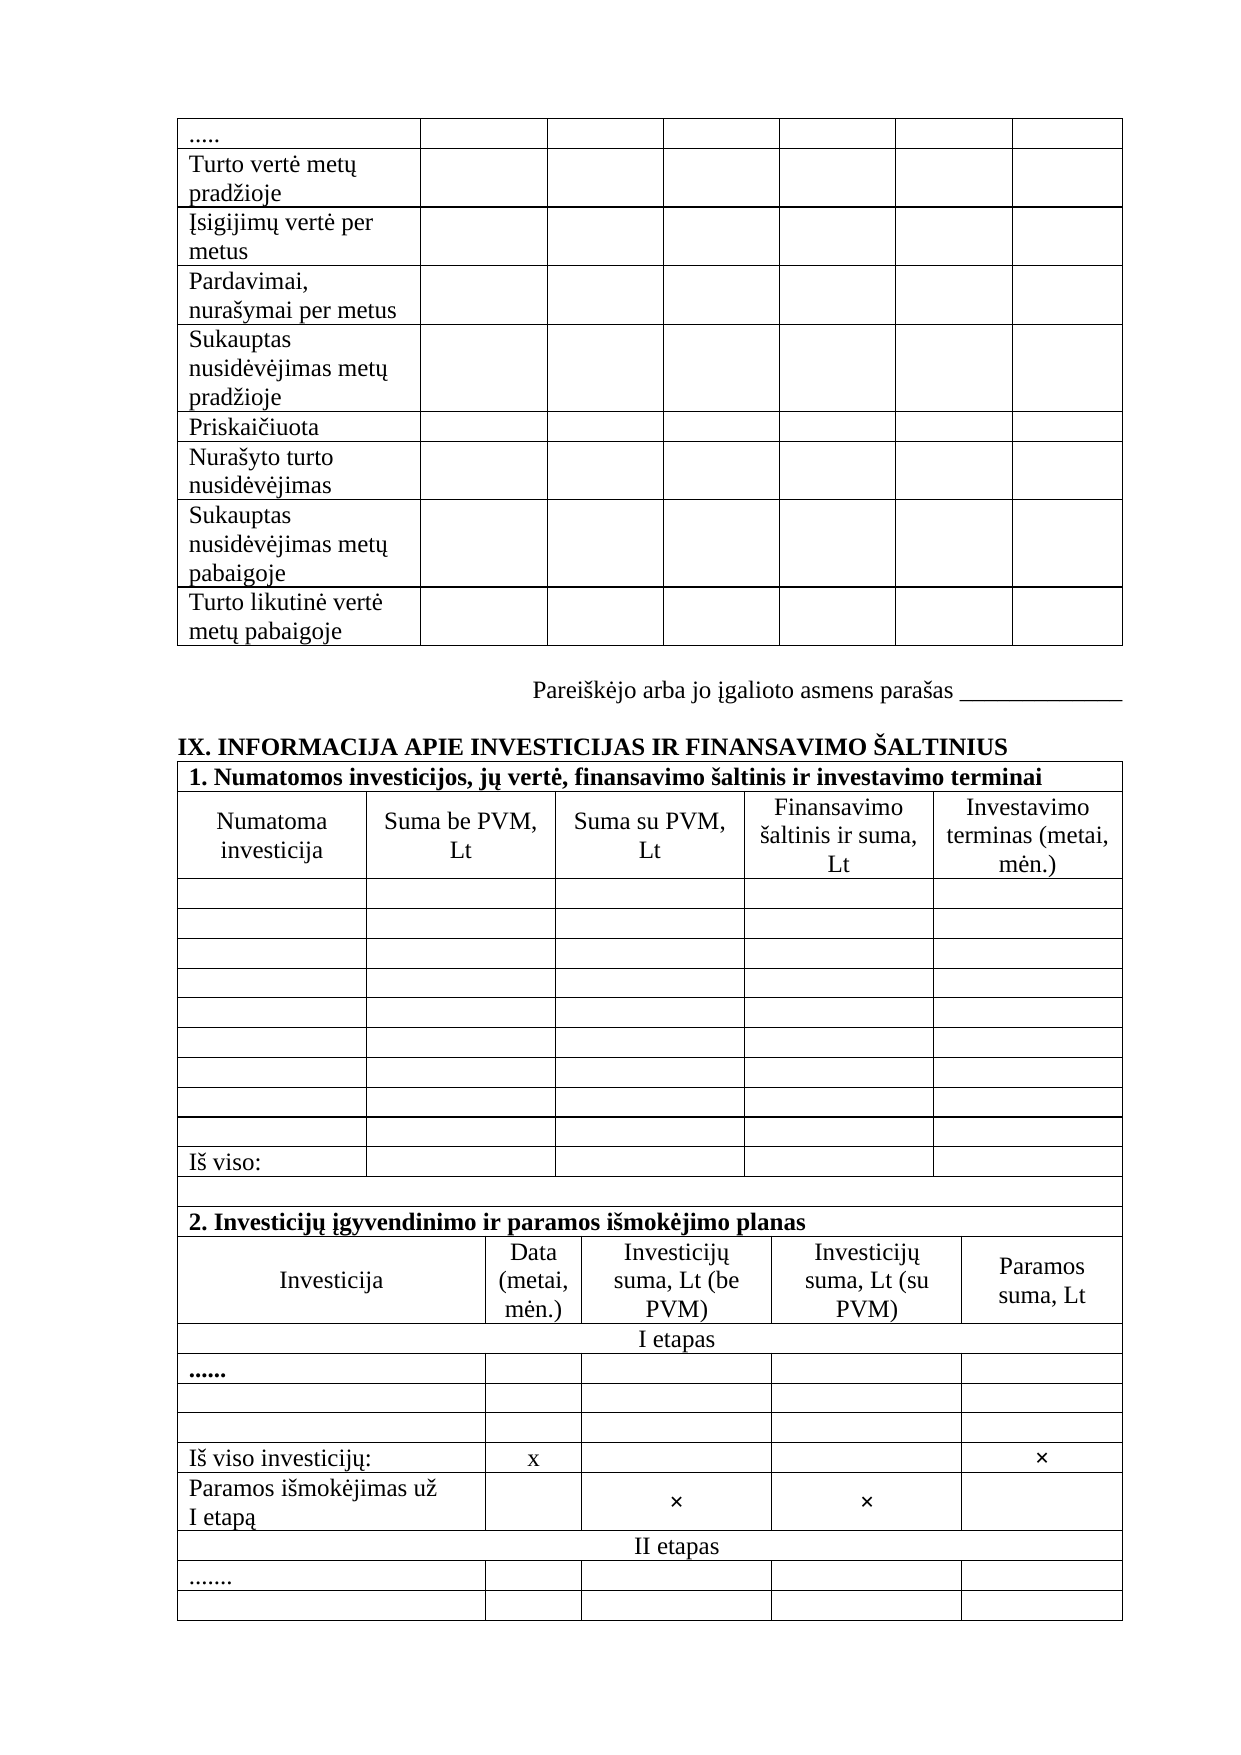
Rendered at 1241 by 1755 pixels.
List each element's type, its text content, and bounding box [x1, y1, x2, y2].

table_cell [772, 1413, 961, 1442]
table_cell [178, 1118, 366, 1146]
table_cell Investicijų suma, Lt (su PVM) [772, 1237, 961, 1323]
table_cell [933, 1177, 1122, 1206]
table_cell [780, 588, 895, 645]
table_cell [772, 1324, 962, 1353]
table_cell [1013, 266, 1122, 323]
table_cell × [582, 1473, 771, 1530]
table_cell [745, 1088, 933, 1116]
table_cell [1013, 325, 1122, 411]
table_cell [962, 1591, 1122, 1620]
table_cell [896, 412, 1012, 441]
table_cell [178, 1088, 366, 1116]
table_cell [178, 909, 366, 938]
table_cell [745, 879, 933, 908]
table_cell [1013, 588, 1122, 645]
table_cell [178, 1028, 366, 1057]
table_cell [896, 266, 1012, 323]
table_cell [555, 1177, 744, 1206]
table_cell [664, 412, 779, 441]
table_cell [582, 1561, 771, 1590]
table_cell [780, 412, 895, 441]
table_cell [745, 909, 933, 938]
table_cell [772, 1591, 961, 1620]
table_cell [556, 1028, 744, 1057]
table_cell [664, 325, 779, 411]
table_cell [772, 1531, 962, 1560]
table_cell [548, 442, 663, 499]
table_cell [421, 266, 547, 323]
table_cell [934, 969, 1122, 997]
table_cell [556, 939, 744, 967]
table_cell x [486, 1443, 581, 1472]
table_cell [582, 1413, 771, 1442]
table_cell [421, 119, 547, 148]
table_cell [548, 266, 663, 323]
table_cell Pardavimai, nurašymai per metus [178, 266, 420, 323]
table_cell Iš viso investicijų: [178, 1443, 485, 1472]
table_cell [745, 1028, 933, 1057]
table_cell [486, 1384, 581, 1412]
table_cell [556, 1118, 744, 1146]
table_cell [421, 588, 547, 645]
table_cell [745, 998, 933, 1027]
table_cell [896, 119, 1012, 148]
table_cell [896, 588, 1012, 645]
table_cell 2. Investicijų įgyvendinimo ir paramos išmokėjimo planas [178, 1207, 1122, 1236]
table_cell [664, 208, 779, 265]
table_cell Investavimo terminas (metai, mėn.) [934, 792, 1122, 878]
table_cell [772, 1354, 961, 1382]
table_cell [934, 1118, 1122, 1146]
table_cell [556, 879, 744, 908]
table_cell [1013, 119, 1122, 148]
table_cell [556, 969, 744, 997]
table_cell [1013, 500, 1122, 586]
table_cell [780, 325, 895, 411]
table_cell [178, 1058, 366, 1087]
table_cell [486, 1354, 581, 1382]
table_cell [556, 1058, 744, 1087]
table_cell [772, 1443, 961, 1472]
table_cell [421, 442, 547, 499]
table_cell [178, 879, 366, 908]
table_cell [548, 119, 663, 148]
table_cell [745, 969, 933, 997]
table_cell Sukauptas nusidėvėjimas metų pradžioje [178, 325, 420, 411]
table_cell [780, 208, 895, 265]
table_cell [780, 500, 895, 586]
text Pareiškėjo arba jo įgalioto asmens parašas _____________ [177, 675, 1122, 703]
table_cell [962, 1531, 1122, 1560]
table_cell Finansavimo šaltinis ir suma, Lt [745, 792, 933, 878]
table_cell [1013, 149, 1122, 206]
table_cell II etapas [581, 1531, 772, 1560]
table_header 1. Numatomos investicijos, jų vertė, finansavimo šaltinis ir investavimo terminai [178, 762, 1122, 791]
table_cell [367, 998, 555, 1027]
table_cell [1013, 442, 1122, 499]
table_cell [745, 939, 933, 967]
table_cell [896, 325, 1012, 411]
table_cell [178, 969, 366, 997]
table_cell Sukauptas nusidėvėjimas metų pabaigoje [178, 500, 420, 586]
table_cell [367, 969, 555, 997]
table_cell [421, 412, 547, 441]
table_cell [772, 1561, 961, 1590]
table_cell [367, 939, 555, 967]
table_cell [556, 909, 744, 938]
table_cell [934, 1058, 1122, 1087]
table_cell [367, 1118, 555, 1146]
table_cell [486, 1413, 581, 1442]
table_cell [1013, 208, 1122, 265]
table_cell [178, 998, 366, 1027]
table_cell [745, 1147, 933, 1176]
table_cell [548, 588, 663, 645]
table_cell [486, 1591, 581, 1620]
table_cell [367, 909, 555, 938]
table_cell Įsigijimų vertė per metus [178, 208, 420, 265]
table_cell [934, 998, 1122, 1027]
table_cell [548, 500, 663, 586]
table_cell × [772, 1473, 961, 1530]
table_cell [582, 1354, 771, 1382]
table_cell [485, 1531, 581, 1560]
text IX. INFORMACIJA APIE INVESTICIJAS IR FINANSAVIMO ŠALTINIUS [177, 732, 1122, 761]
table_cell [772, 1384, 961, 1412]
table_cell Priskaičiuota [178, 412, 420, 441]
table_cell Data (metai, mėn.) [486, 1237, 581, 1323]
table_cell [421, 149, 547, 206]
table_cell × [962, 1443, 1122, 1472]
table_cell [582, 1591, 771, 1620]
table_cell [664, 500, 779, 586]
table_cell [664, 588, 779, 645]
table_cell [664, 266, 779, 323]
table_cell [582, 1384, 771, 1412]
table_cell [556, 998, 744, 1027]
table_cell Nurašyto turto nusidėvėjimas [178, 442, 420, 499]
table_cell [178, 1384, 485, 1412]
table_cell [962, 1473, 1122, 1530]
table_cell [178, 1531, 485, 1560]
table_cell Turto vertė metų pradžioje [178, 149, 420, 206]
table_cell [1013, 412, 1122, 441]
table_cell Paramos išmokėjimas už I etapą [178, 1473, 485, 1530]
table_cell [780, 266, 895, 323]
table_cell [745, 1118, 933, 1146]
table_cell [582, 1443, 771, 1472]
table_cell [780, 119, 895, 148]
table_cell [367, 1028, 555, 1057]
table_cell [962, 1354, 1122, 1382]
table_cell [934, 1147, 1122, 1176]
table_cell Turto likutinė vertė metų pabaigoje [178, 588, 420, 645]
table_cell [962, 1413, 1122, 1442]
table_cell [962, 1561, 1122, 1590]
table_cell [366, 1177, 555, 1206]
table_cell [664, 119, 779, 148]
table_cell Iš viso: [178, 1147, 366, 1176]
table_cell [745, 1058, 933, 1087]
table_cell [934, 1088, 1122, 1116]
table_cell [486, 1473, 581, 1530]
table_cell [421, 325, 547, 411]
table_cell [934, 939, 1122, 967]
table_cell Suma su PVM, Lt [556, 792, 744, 878]
table_cell [934, 1028, 1122, 1057]
table_cell ...... [178, 1354, 485, 1382]
table_cell [548, 149, 663, 206]
table_cell [367, 1058, 555, 1087]
table_cell Investicijų suma, Lt (be PVM) [582, 1237, 771, 1323]
table_cell [486, 1561, 581, 1590]
table_cell [556, 1088, 744, 1116]
table_cell [421, 208, 547, 265]
table_cell [744, 1177, 933, 1206]
table_cell [178, 1413, 485, 1442]
table_cell [548, 208, 663, 265]
table_cell [178, 1591, 485, 1620]
table_cell [421, 500, 547, 586]
table_cell [934, 909, 1122, 938]
table_cell [896, 442, 1012, 499]
table_cell [367, 1088, 555, 1116]
table_cell [556, 1147, 744, 1176]
table_cell ....... [178, 1561, 485, 1590]
table_cell [780, 442, 895, 499]
table_cell [548, 325, 663, 411]
table_cell [485, 1324, 581, 1353]
table_cell [896, 208, 1012, 265]
table_cell Investicija [178, 1237, 485, 1323]
table_cell [178, 1324, 485, 1353]
table_cell [934, 879, 1122, 908]
table_cell [664, 442, 779, 499]
table_cell [896, 149, 1012, 206]
table_cell I etapas [581, 1324, 772, 1353]
table_cell [962, 1384, 1122, 1412]
table_cell [178, 939, 366, 967]
table_cell ..... [178, 119, 420, 148]
table_cell Suma be PVM, Lt [367, 792, 555, 878]
table_cell [367, 1147, 555, 1176]
table_cell [178, 1177, 366, 1206]
table_cell [896, 500, 1012, 586]
table_cell Paramos suma, Lt [962, 1237, 1122, 1323]
table_cell Numatoma investicija [178, 792, 366, 878]
table_cell [548, 412, 663, 441]
table_cell [367, 879, 555, 908]
table_cell [962, 1324, 1122, 1353]
table_cell [780, 149, 895, 206]
table_cell [664, 149, 779, 206]
